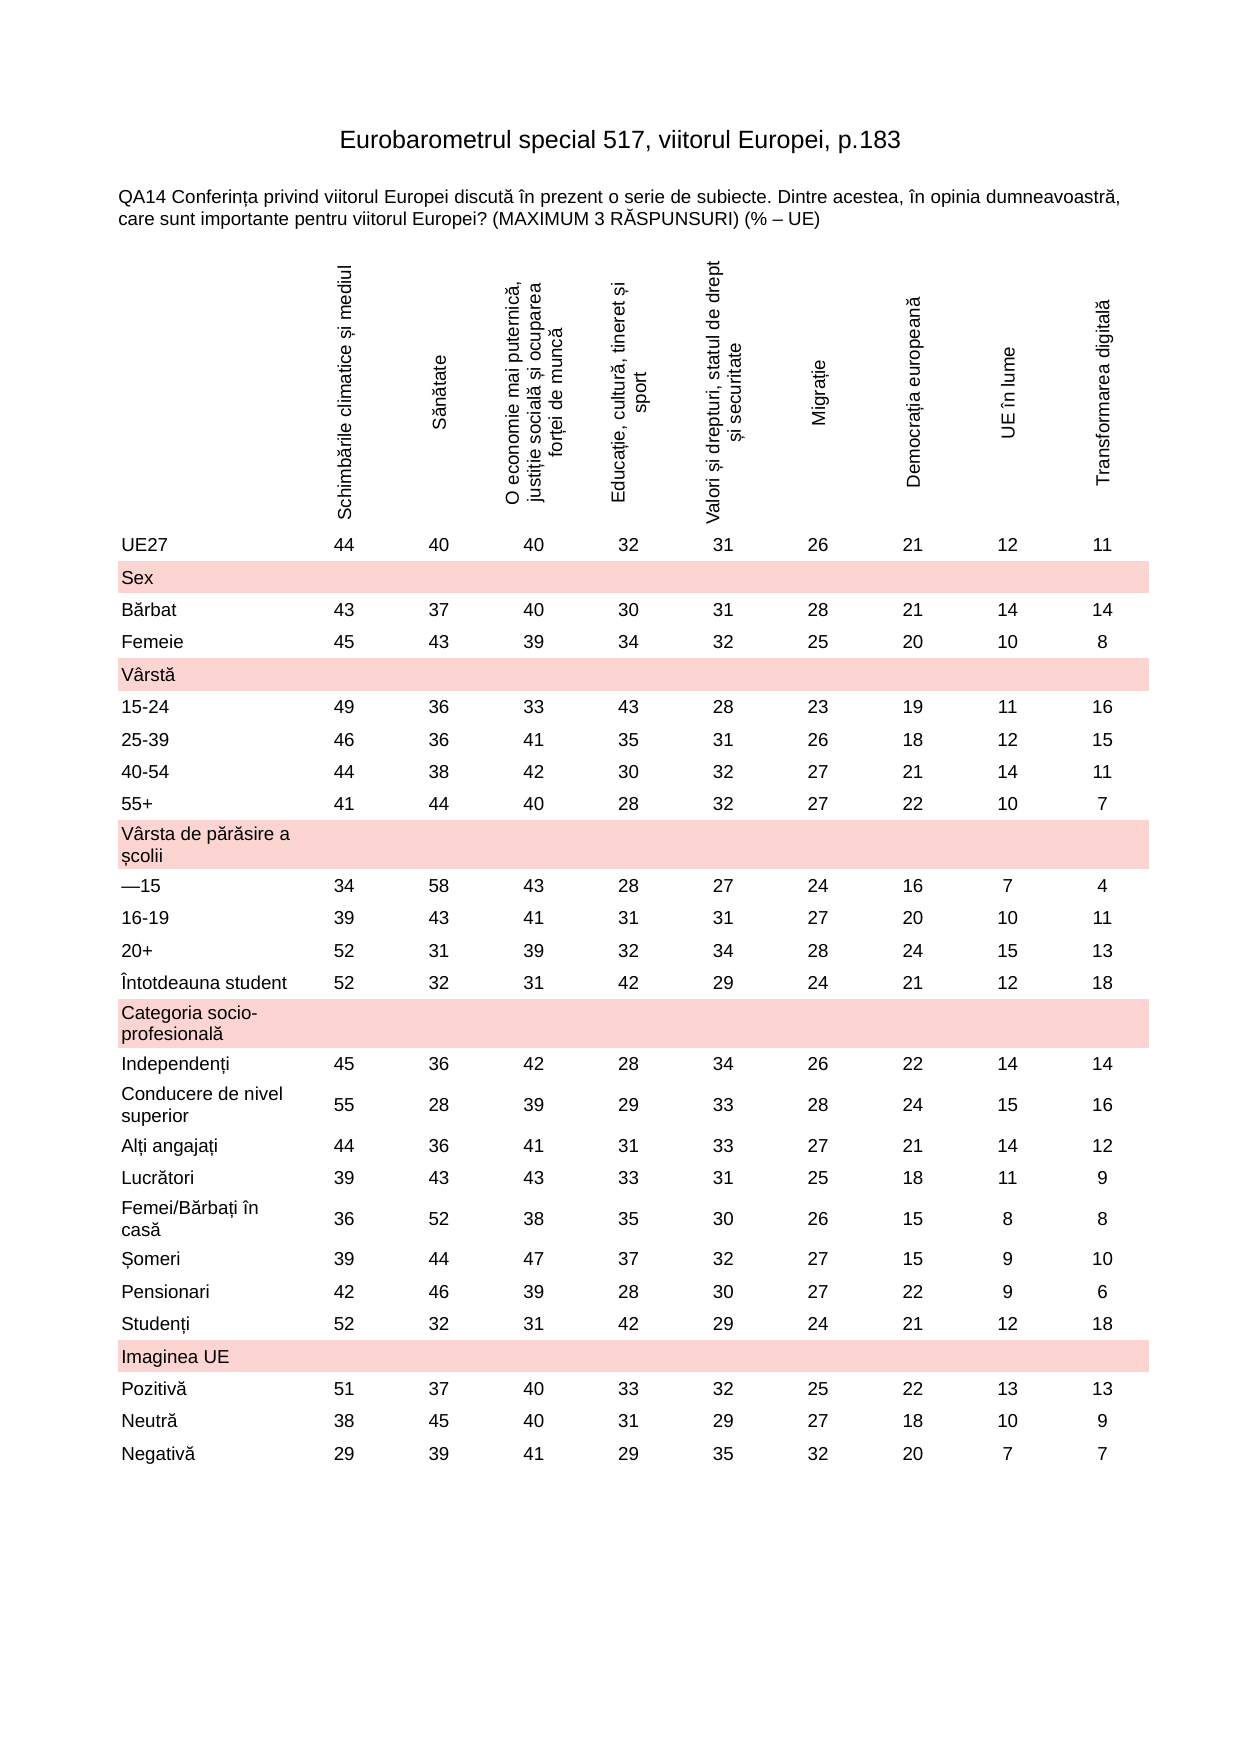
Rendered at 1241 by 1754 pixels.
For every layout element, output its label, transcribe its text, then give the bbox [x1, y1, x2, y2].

table_cell 39 [391, 1437, 486, 1469]
table_cell 9 [960, 1243, 1055, 1275]
table_cell 33 [486, 691, 581, 723]
table_cell 36 [391, 1048, 486, 1080]
table_header Valori și drepturi, statul de drept și securitate [676, 257, 770, 529]
table_cell 9 [1055, 1405, 1149, 1437]
table_cell 41 [296, 788, 391, 820]
table_cell 35 [676, 1437, 770, 1469]
table_cell 32 [581, 934, 676, 966]
table_cell 39 [486, 1080, 581, 1129]
table_cell 21 [865, 1129, 960, 1161]
table_header Transformarea digitală [1055, 257, 1149, 529]
table_cell 44 [296, 529, 391, 561]
table_cell 31 [391, 934, 486, 966]
table_cell [865, 561, 960, 593]
table_cell [865, 999, 960, 1048]
table_cell [486, 561, 581, 593]
table_cell 7 [960, 1437, 1055, 1469]
table_cell Alți angajați [118, 1129, 296, 1161]
table_cell 21 [865, 1308, 960, 1340]
table_cell 42 [486, 755, 581, 788]
table_cell 10 [960, 902, 1055, 934]
table_cell 21 [865, 529, 960, 561]
table_cell 15-24 [118, 691, 296, 723]
table_cell 11 [960, 691, 1055, 723]
table_cell 24 [770, 1308, 865, 1340]
table_cell [296, 561, 391, 593]
table_cell 27 [676, 869, 770, 902]
table_cell 31 [581, 1129, 676, 1161]
table_cell [865, 658, 960, 691]
table_header UE în lume [960, 257, 1055, 529]
table_cell 36 [391, 1129, 486, 1161]
table_cell 7 [1055, 1437, 1149, 1469]
table_cell 20 [865, 626, 960, 658]
table_cell [770, 820, 865, 869]
table_cell 20 [865, 1437, 960, 1469]
table_cell 31 [581, 1405, 676, 1437]
table_cell [960, 561, 1055, 593]
table_cell 40 [486, 529, 581, 561]
table_cell [960, 1340, 1055, 1372]
table_cell 27 [770, 1275, 865, 1308]
table_cell 42 [486, 1048, 581, 1080]
table_cell 12 [960, 966, 1055, 999]
table_cell [676, 561, 770, 593]
table_cell 38 [391, 755, 486, 788]
table_cell [581, 658, 676, 691]
table_cell 43 [391, 902, 486, 934]
table_cell Pensionari [118, 1275, 296, 1308]
table_cell 28 [770, 1080, 865, 1129]
table_cell [391, 1340, 486, 1372]
table_cell 32 [676, 755, 770, 788]
table_cell 41 [486, 1437, 581, 1469]
table_cell 7 [1055, 788, 1149, 820]
table_cell 41 [486, 723, 581, 755]
table_cell 40 [486, 594, 581, 626]
table_cell 18 [865, 723, 960, 755]
table_cell 26 [770, 1194, 865, 1243]
table_cell 24 [865, 1080, 960, 1129]
table_cell 9 [960, 1275, 1055, 1308]
table_cell 45 [296, 1048, 391, 1080]
table_cell 27 [770, 902, 865, 934]
table_cell 40 [391, 529, 486, 561]
table_cell Categoria socio-profesională [118, 999, 296, 1048]
table_cell 20 [865, 902, 960, 934]
table_cell 37 [391, 594, 486, 626]
table_cell 30 [676, 1194, 770, 1243]
table_cell Negativă [118, 1437, 296, 1469]
table_cell 31 [676, 529, 770, 561]
table_cell 52 [391, 1194, 486, 1243]
table_cell [296, 1340, 391, 1372]
table_cell 41 [486, 1129, 581, 1161]
table_cell 18 [1055, 1308, 1149, 1340]
table_cell 21 [865, 966, 960, 999]
table_cell 16 [1055, 1080, 1149, 1129]
table_header Democrația europeană [865, 257, 960, 529]
table_cell 22 [865, 1048, 960, 1080]
table_cell 31 [676, 902, 770, 934]
table_cell 23 [770, 691, 865, 723]
text QA14 Conferința privind viitorul Europei discută în prezent o serie de subiecte. Dintre acestea, în opinia dumneavoastră, care sunt importante pentru viitorul Europei? (MAXIMUM 3 RĂSPUNSURI) (% – UE) [118, 186, 1122, 229]
table_cell 40-54 [118, 755, 296, 788]
table_cell 21 [865, 755, 960, 788]
table_cell 46 [391, 1275, 486, 1308]
table_cell 30 [676, 1275, 770, 1308]
table_cell 31 [486, 966, 581, 999]
table_cell Studenți [118, 1308, 296, 1340]
table_cell 11 [1055, 902, 1149, 934]
table_cell 39 [486, 1275, 581, 1308]
table_cell 12 [960, 529, 1055, 561]
table_cell 14 [960, 594, 1055, 626]
table_cell 24 [770, 966, 865, 999]
table_cell 42 [581, 966, 676, 999]
table_cell 7 [960, 869, 1055, 902]
table_cell 15 [960, 1080, 1055, 1129]
table_cell 39 [296, 1161, 391, 1194]
table_cell 4 [1055, 869, 1149, 902]
table_cell 30 [581, 594, 676, 626]
table_cell [296, 999, 391, 1048]
table_cell Femei/Bărbați în casă [118, 1194, 296, 1243]
table_cell 36 [296, 1194, 391, 1243]
table_cell 40 [486, 1373, 581, 1405]
table_cell 25 [770, 1373, 865, 1405]
table_cell 31 [486, 1308, 581, 1340]
table_cell 14 [1055, 594, 1149, 626]
table_cell [770, 561, 865, 593]
table_cell Conducere de nivel superior [118, 1080, 296, 1129]
table_cell 27 [770, 1129, 865, 1161]
table_cell 12 [1055, 1129, 1149, 1161]
table_cell 31 [676, 723, 770, 755]
table_cell 43 [391, 626, 486, 658]
table_cell [581, 561, 676, 593]
table_cell [770, 999, 865, 1048]
table_cell 22 [865, 1275, 960, 1308]
table_cell 27 [770, 755, 865, 788]
table_cell 43 [486, 869, 581, 902]
table_cell [1055, 561, 1149, 593]
table_cell [676, 999, 770, 1048]
table_cell 32 [676, 788, 770, 820]
table_cell [581, 820, 676, 869]
table_cell 29 [676, 1405, 770, 1437]
table_cell 30 [581, 755, 676, 788]
table_cell 10 [1055, 1243, 1149, 1275]
table_cell 14 [960, 755, 1055, 788]
table_cell 39 [296, 1243, 391, 1275]
table_cell [960, 820, 1055, 869]
table_cell 27 [770, 1405, 865, 1437]
table_cell 33 [581, 1161, 676, 1194]
table_cell 43 [296, 594, 391, 626]
table_cell [865, 1340, 960, 1372]
table_cell Bărbat [118, 594, 296, 626]
table_cell 28 [676, 691, 770, 723]
table_cell 26 [770, 723, 865, 755]
table_cell 22 [865, 1373, 960, 1405]
table_cell 49 [296, 691, 391, 723]
table_cell 28 [770, 934, 865, 966]
table_cell 32 [676, 626, 770, 658]
table_cell 14 [960, 1129, 1055, 1161]
table_cell 36 [391, 691, 486, 723]
table_cell 8 [1055, 1194, 1149, 1243]
table_cell —15 [118, 869, 296, 902]
table_cell 28 [581, 788, 676, 820]
table_cell 15 [865, 1194, 960, 1243]
table_cell 13 [1055, 934, 1149, 966]
table_cell 47 [486, 1243, 581, 1275]
table_cell [676, 1340, 770, 1372]
table_cell Femeie [118, 626, 296, 658]
table_cell 31 [581, 902, 676, 934]
table_cell 28 [581, 869, 676, 902]
table_cell 29 [581, 1080, 676, 1129]
table_cell 11 [1055, 529, 1149, 561]
table_cell 18 [865, 1161, 960, 1194]
table_cell 40 [486, 1405, 581, 1437]
table_cell 26 [770, 529, 865, 561]
table_cell 37 [391, 1373, 486, 1405]
table_cell 43 [486, 1161, 581, 1194]
table_cell 32 [676, 1243, 770, 1275]
table_cell [770, 1340, 865, 1372]
table_cell [296, 820, 391, 869]
table_cell 16 [1055, 691, 1149, 723]
table_cell 14 [960, 1048, 1055, 1080]
table_cell 34 [296, 869, 391, 902]
table_cell [391, 561, 486, 593]
table_cell 27 [770, 1243, 865, 1275]
table_cell 10 [960, 626, 1055, 658]
table_cell 45 [391, 1405, 486, 1437]
table_cell 32 [676, 1373, 770, 1405]
table_cell [960, 999, 1055, 1048]
table_cell 32 [770, 1437, 865, 1469]
table_cell 20+ [118, 934, 296, 966]
table_cell Întotdeauna student [118, 966, 296, 999]
table_cell 33 [581, 1373, 676, 1405]
table_cell 35 [581, 723, 676, 755]
table_cell 24 [865, 934, 960, 966]
table_cell 13 [1055, 1373, 1149, 1405]
table_cell 31 [676, 1161, 770, 1194]
table_cell 28 [770, 594, 865, 626]
table_cell 15 [960, 934, 1055, 966]
table_cell 36 [391, 723, 486, 755]
table_cell 32 [391, 1308, 486, 1340]
table_cell UE27 [118, 529, 296, 561]
table_cell [1055, 1340, 1149, 1372]
table_cell 44 [296, 1129, 391, 1161]
table_cell [676, 820, 770, 869]
table_cell 29 [581, 1437, 676, 1469]
table_cell Neutră [118, 1405, 296, 1437]
table_cell 46 [296, 723, 391, 755]
table_cell 58 [391, 869, 486, 902]
table_cell 44 [391, 788, 486, 820]
table_cell Sex [118, 561, 296, 593]
table_cell [581, 1340, 676, 1372]
table_cell 10 [960, 1405, 1055, 1437]
table_cell 27 [770, 788, 865, 820]
table_cell 11 [960, 1161, 1055, 1194]
table_cell 21 [865, 594, 960, 626]
table_cell 51 [296, 1373, 391, 1405]
table_cell [296, 658, 391, 691]
table_cell 33 [676, 1080, 770, 1129]
table_cell 31 [676, 594, 770, 626]
table_cell 39 [486, 934, 581, 966]
table_cell 32 [391, 966, 486, 999]
table_cell 24 [770, 869, 865, 902]
table_cell [486, 1340, 581, 1372]
table_cell 25-39 [118, 723, 296, 755]
table_cell 19 [865, 691, 960, 723]
table_header O economie mai puternică, justiție socială și ocuparea forței de muncă [486, 257, 581, 529]
table_cell [1055, 658, 1149, 691]
table_cell 37 [581, 1243, 676, 1275]
table_cell 9 [1055, 1161, 1149, 1194]
table_cell Pozitivă [118, 1373, 296, 1405]
table_cell 12 [960, 1308, 1055, 1340]
table_cell [391, 658, 486, 691]
table_cell 8 [1055, 626, 1149, 658]
table_cell 28 [391, 1080, 486, 1129]
table_cell [960, 658, 1055, 691]
table_cell 26 [770, 1048, 865, 1080]
table_cell [486, 820, 581, 869]
table_header Schimbările climatice și mediul [296, 257, 391, 529]
table_cell 22 [865, 788, 960, 820]
table_cell [581, 999, 676, 1048]
table_cell 29 [676, 1308, 770, 1340]
table_cell 10 [960, 788, 1055, 820]
table_cell 45 [296, 626, 391, 658]
table_cell 14 [1055, 1048, 1149, 1080]
table_cell 44 [391, 1243, 486, 1275]
table_cell 34 [676, 1048, 770, 1080]
table_cell [1055, 820, 1149, 869]
table_cell 16-19 [118, 902, 296, 934]
table_cell 43 [581, 691, 676, 723]
table_cell 29 [676, 966, 770, 999]
table_cell 29 [296, 1437, 391, 1469]
table_cell 6 [1055, 1275, 1149, 1308]
table_header Migrație [770, 257, 865, 529]
table_cell Vârsta de părăsire a școlii [118, 820, 296, 869]
table_cell Imaginea UE [118, 1340, 296, 1372]
table_cell 25 [770, 1161, 865, 1194]
table_cell 15 [1055, 723, 1149, 755]
table_cell Independenți [118, 1048, 296, 1080]
table_cell [770, 658, 865, 691]
table_cell 34 [581, 626, 676, 658]
table_cell 13 [960, 1373, 1055, 1405]
table_cell 12 [960, 723, 1055, 755]
table_cell 39 [486, 626, 581, 658]
table_cell 42 [296, 1275, 391, 1308]
table_cell 18 [1055, 966, 1149, 999]
table_cell Lucrători [118, 1161, 296, 1194]
table_cell 18 [865, 1405, 960, 1437]
table_cell 28 [581, 1048, 676, 1080]
table_cell 34 [676, 934, 770, 966]
table_cell 44 [296, 755, 391, 788]
table_cell 52 [296, 966, 391, 999]
table_cell 8 [960, 1194, 1055, 1243]
table_cell 40 [486, 788, 581, 820]
table_cell [1055, 999, 1149, 1048]
table_cell 41 [486, 902, 581, 934]
table_cell 55 [296, 1080, 391, 1129]
table_cell 11 [1055, 755, 1149, 788]
table_cell [391, 999, 486, 1048]
table_cell Șomeri [118, 1243, 296, 1275]
table_cell [391, 820, 486, 869]
table_cell [486, 658, 581, 691]
table_header Educație, cultură, tineret și sport [581, 257, 676, 529]
table_cell 15 [865, 1243, 960, 1275]
table_cell 33 [676, 1129, 770, 1161]
table_cell [676, 658, 770, 691]
table_cell 38 [296, 1405, 391, 1437]
table_cell 16 [865, 869, 960, 902]
table_cell 39 [296, 902, 391, 934]
table_cell 28 [581, 1275, 676, 1308]
table_cell 32 [581, 529, 676, 561]
table_cell 42 [581, 1308, 676, 1340]
table_cell 52 [296, 1308, 391, 1340]
table_header Sănătate [391, 257, 486, 529]
table_header [118, 257, 296, 529]
table_cell 35 [581, 1194, 676, 1243]
table_cell [486, 999, 581, 1048]
table_cell 55+ [118, 788, 296, 820]
table_cell 38 [486, 1194, 581, 1243]
table_cell Vârstă [118, 658, 296, 691]
table_cell 43 [391, 1161, 486, 1194]
table_cell [865, 820, 960, 869]
table_cell 52 [296, 934, 391, 966]
table_cell 25 [770, 626, 865, 658]
